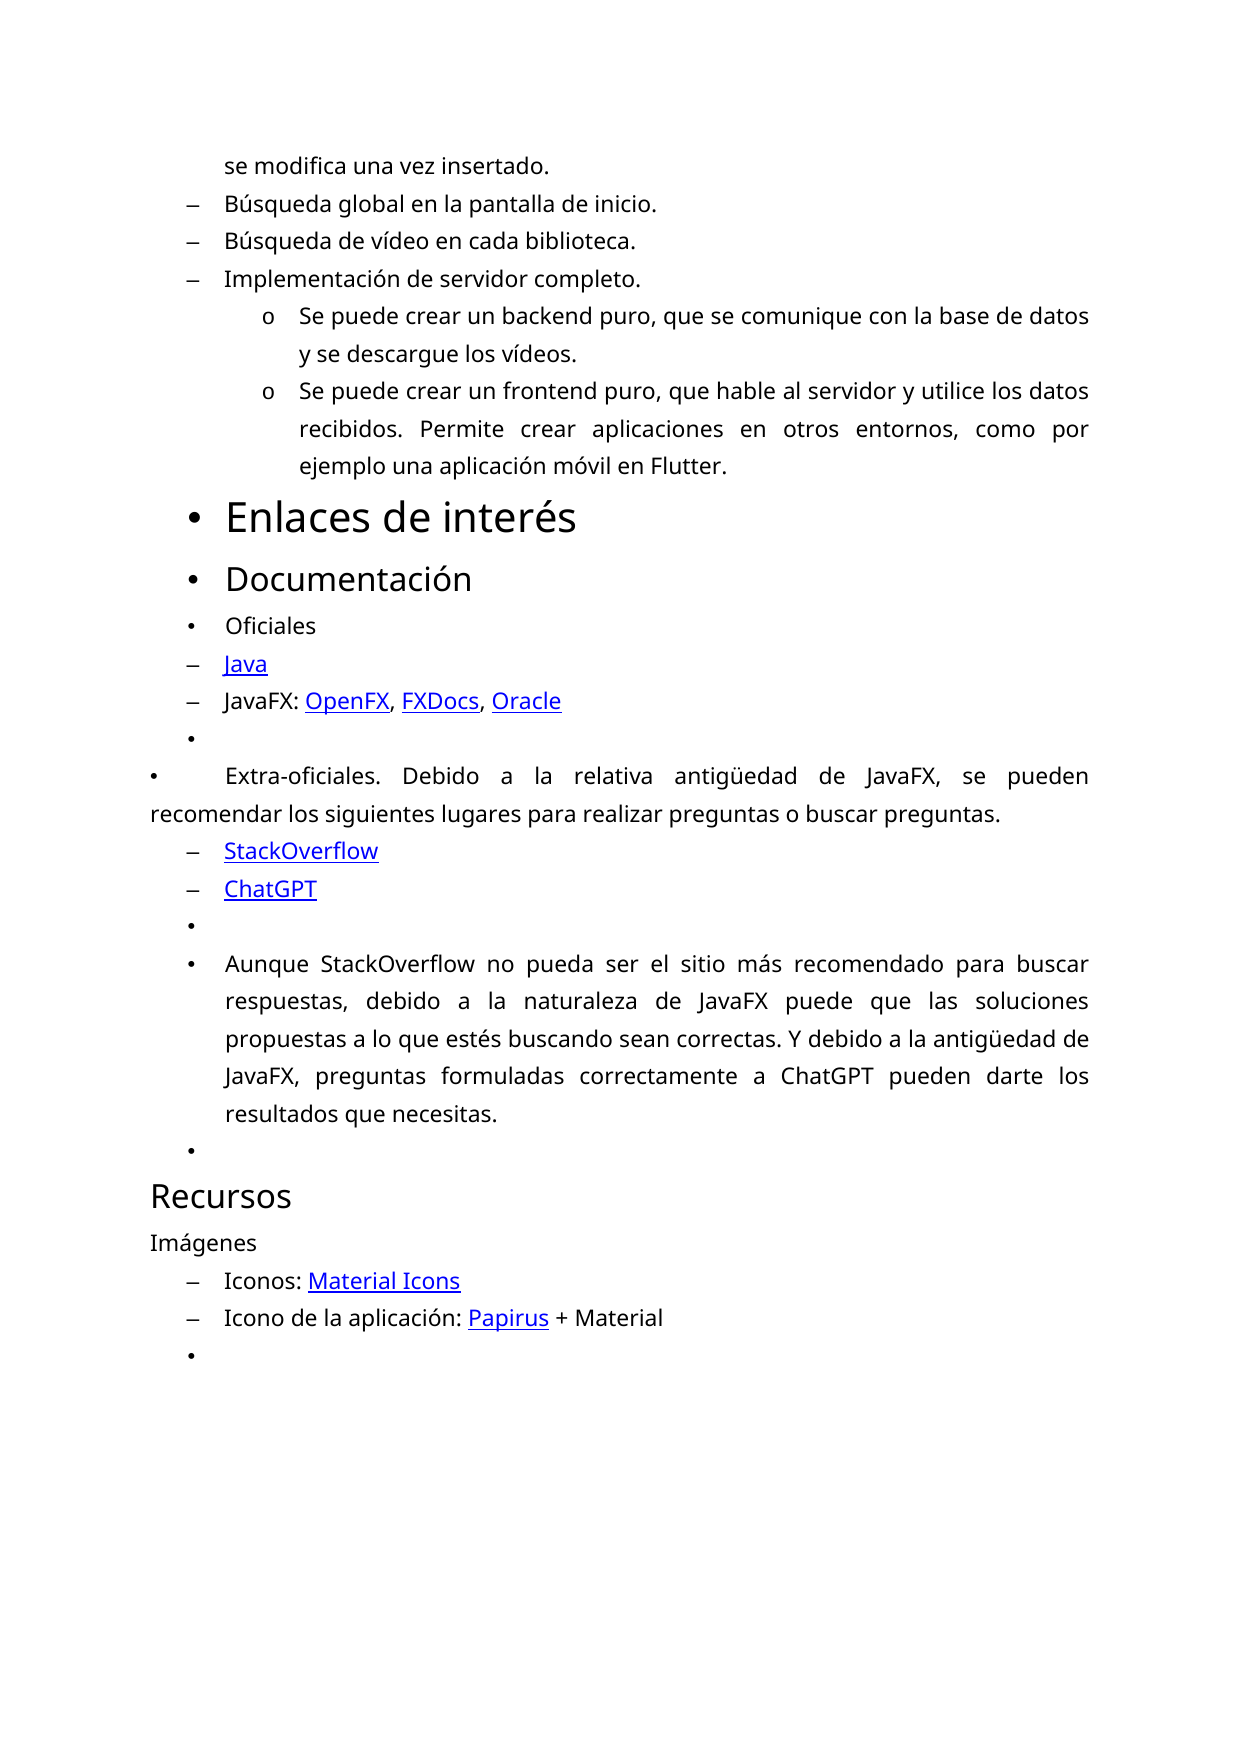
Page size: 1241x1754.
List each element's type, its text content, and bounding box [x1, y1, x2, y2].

list Implementación de servidor completo. [186, 262, 1090, 294]
list Aunque StackOverflow no pueda ser el sitio más recomendado para buscar respuestas, debido a la naturaleza de JavaFX puede que las soluciones propuestas a lo que estés buscando sean correctas. Y debido a la antigüedad de JavaFX, preguntas formuladas correctamente a ChatGPT pueden darte los resultados que necesitas. [187, 948, 1090, 1129]
text Imágenes [150, 1227, 1090, 1258]
list Documentación [187, 556, 1090, 601]
list StackOverflow [186, 835, 1090, 867]
list Enlaces de interés [187, 488, 1090, 544]
list Búsqueda global en la pantalla de inicio. [186, 187, 1090, 219]
list Java [186, 648, 1090, 679]
list Se puede crear un frontend puro, que hable al servidor y utilice los datos recibidos. Permite crear aplicaciones en otros entornos, como por ejemplo una aplicación móvil en Flutter. [261, 375, 1090, 481]
list se modifica una vez insertado. [186, 150, 1090, 181]
list Extra-oficiales. Debido a la relativa antigüedad de JavaFX, se pueden recomendar los siguientes lugares para realizar preguntas o buscar preguntas. [150, 760, 1090, 829]
list ChatGPT [186, 873, 1090, 904]
list Búsqueda de vídeo en cada biblioteca. [186, 225, 1090, 256]
list Se puede crear un backend puro, que se comunique con la base de datos y se descargue los vídeos. [261, 300, 1090, 369]
list JavaFX: OpenFX, FXDocs, Oracle [186, 685, 1090, 717]
list Icono de la aplicación: Papirus + Material [186, 1302, 1090, 1333]
list Iconos: Material Icons [186, 1265, 1090, 1296]
list Oficiales [187, 610, 1090, 642]
text Recursos [150, 1173, 1090, 1218]
